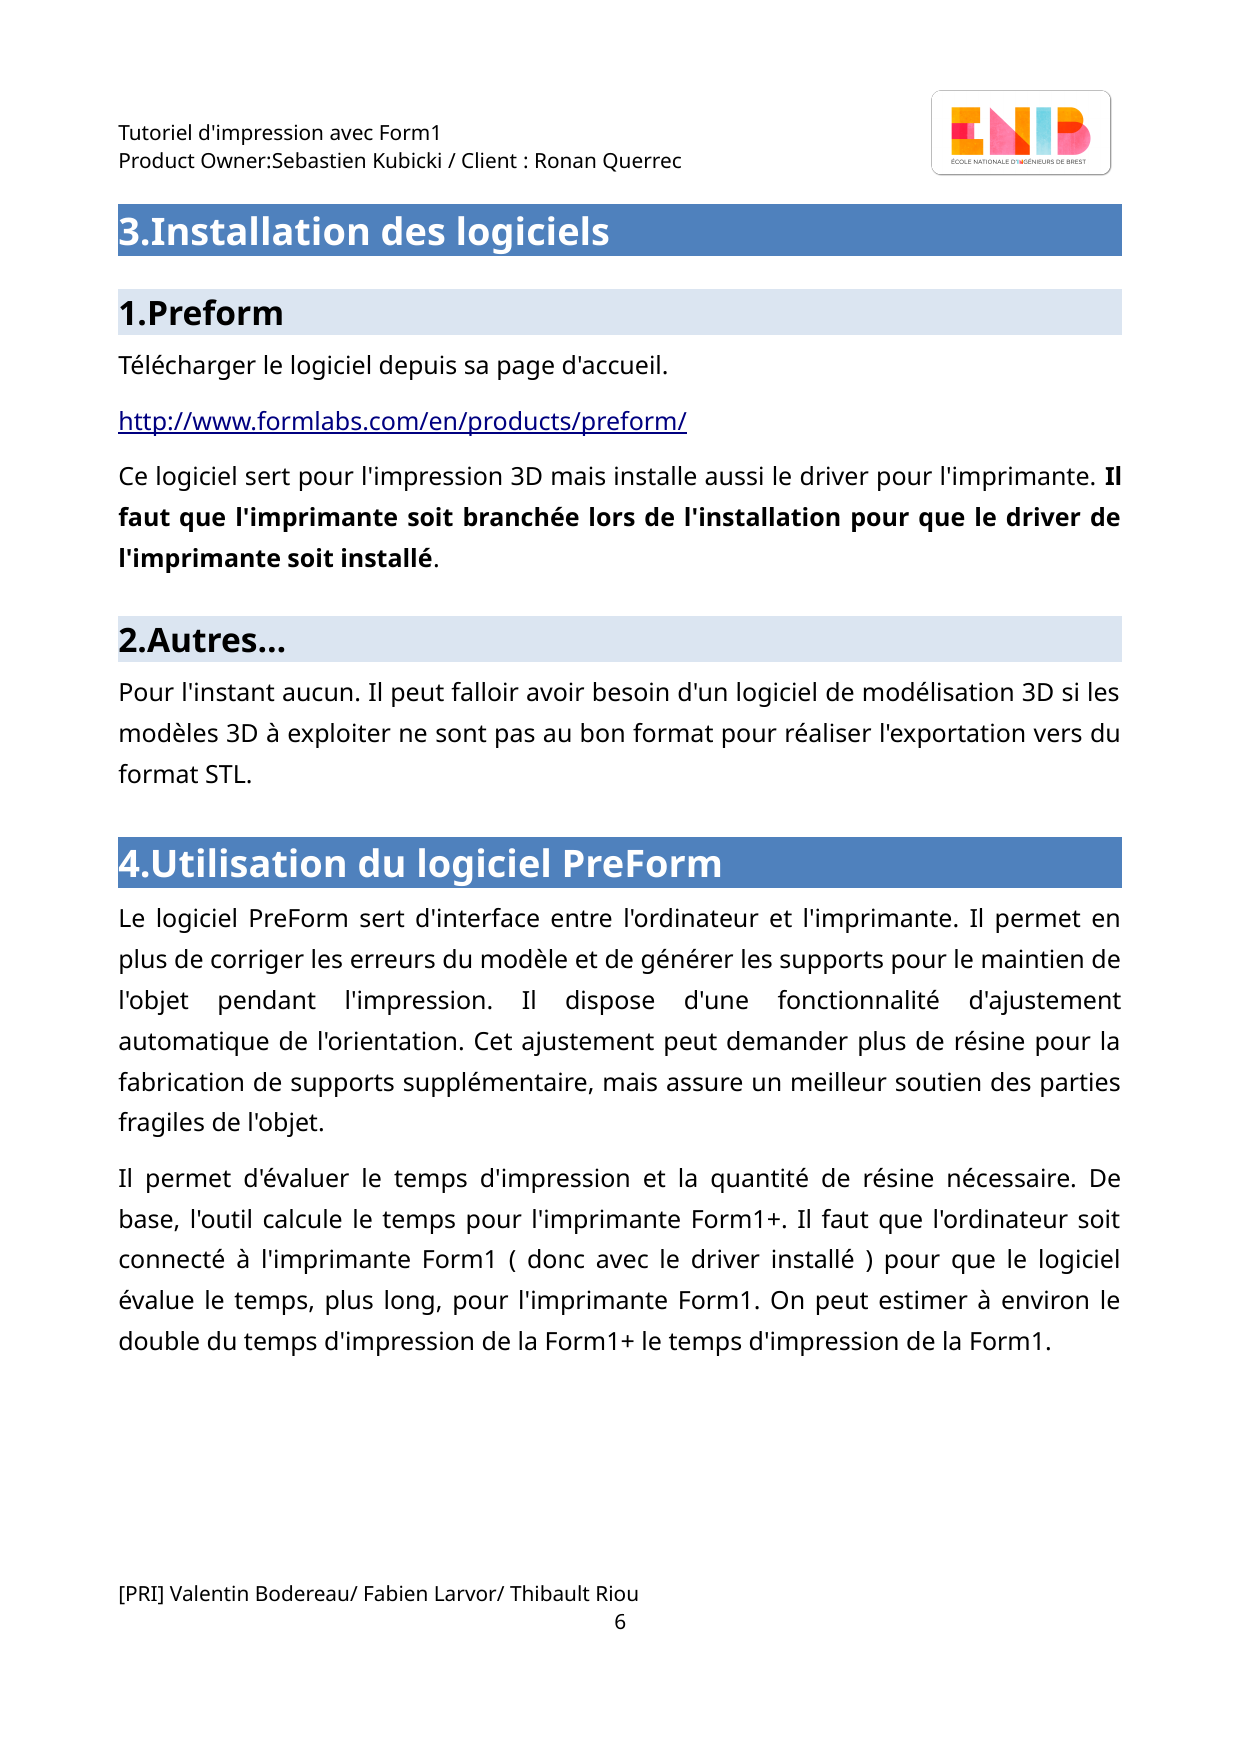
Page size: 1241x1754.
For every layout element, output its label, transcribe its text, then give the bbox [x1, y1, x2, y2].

text Il permet d'évaluer le temps d'impression et la quantité de résine nécessaire. De base, l'outil calcule le temps pour l'imprimante Form1+. Il faut que l'ordinateur soit connecté à l'imprimante Form1 ( donc avec le driver installé ) pour que le logiciel évalue le temps, plus long, pour l'imprimante Form1. On peut estimer à environ le double du temps d'impression de la Form1+ le temps d'impression de la Form1. [118, 1161, 1122, 1358]
text Ce logiciel sert pour l'impression 3D mais installe aussi le driver pour l'imprimante. Il faut que l'imprimante soit branchée lors de l'installation pour que le driver de l'imprimante soit installé. [118, 458, 1122, 574]
subtitle 3.Installation des logiciels [118, 204, 1122, 256]
subtitle 2.Autres… [118, 616, 1122, 662]
picture [930, 90, 1113, 177]
text Le logiciel PreForm sert d'interface entre l'ordinateur et l'imprimante. Il permet en plus de corriger les erreurs du modèle et de générer les supports pour le maintien de l'objet pendant l'impression. Il dispose d'une fonctionnalité d'ajustement automatique de l'orientation. Cet ajustement peut demander plus de résine pour la fabrication de supports supplémentaire, mais assure un meilleur soutien des parties fragiles de l'objet. [118, 901, 1122, 1139]
text Pour l'instant aucun. Il peut falloir avoir besoin d'un logiciel de modélisation 3D si les modèles 3D à exploiter ne sont pas au bon format pour réaliser l'exportation vers du format STL. [118, 675, 1122, 790]
subtitle 1.Preform [118, 289, 1122, 335]
text http://www.formlabs.com/en/products/preform/ [118, 403, 1122, 437]
text Télécharger le logiciel depuis sa page d'accueil. [118, 348, 1122, 382]
subtitle 4.Utilisation du logiciel PreForm [118, 837, 1122, 888]
